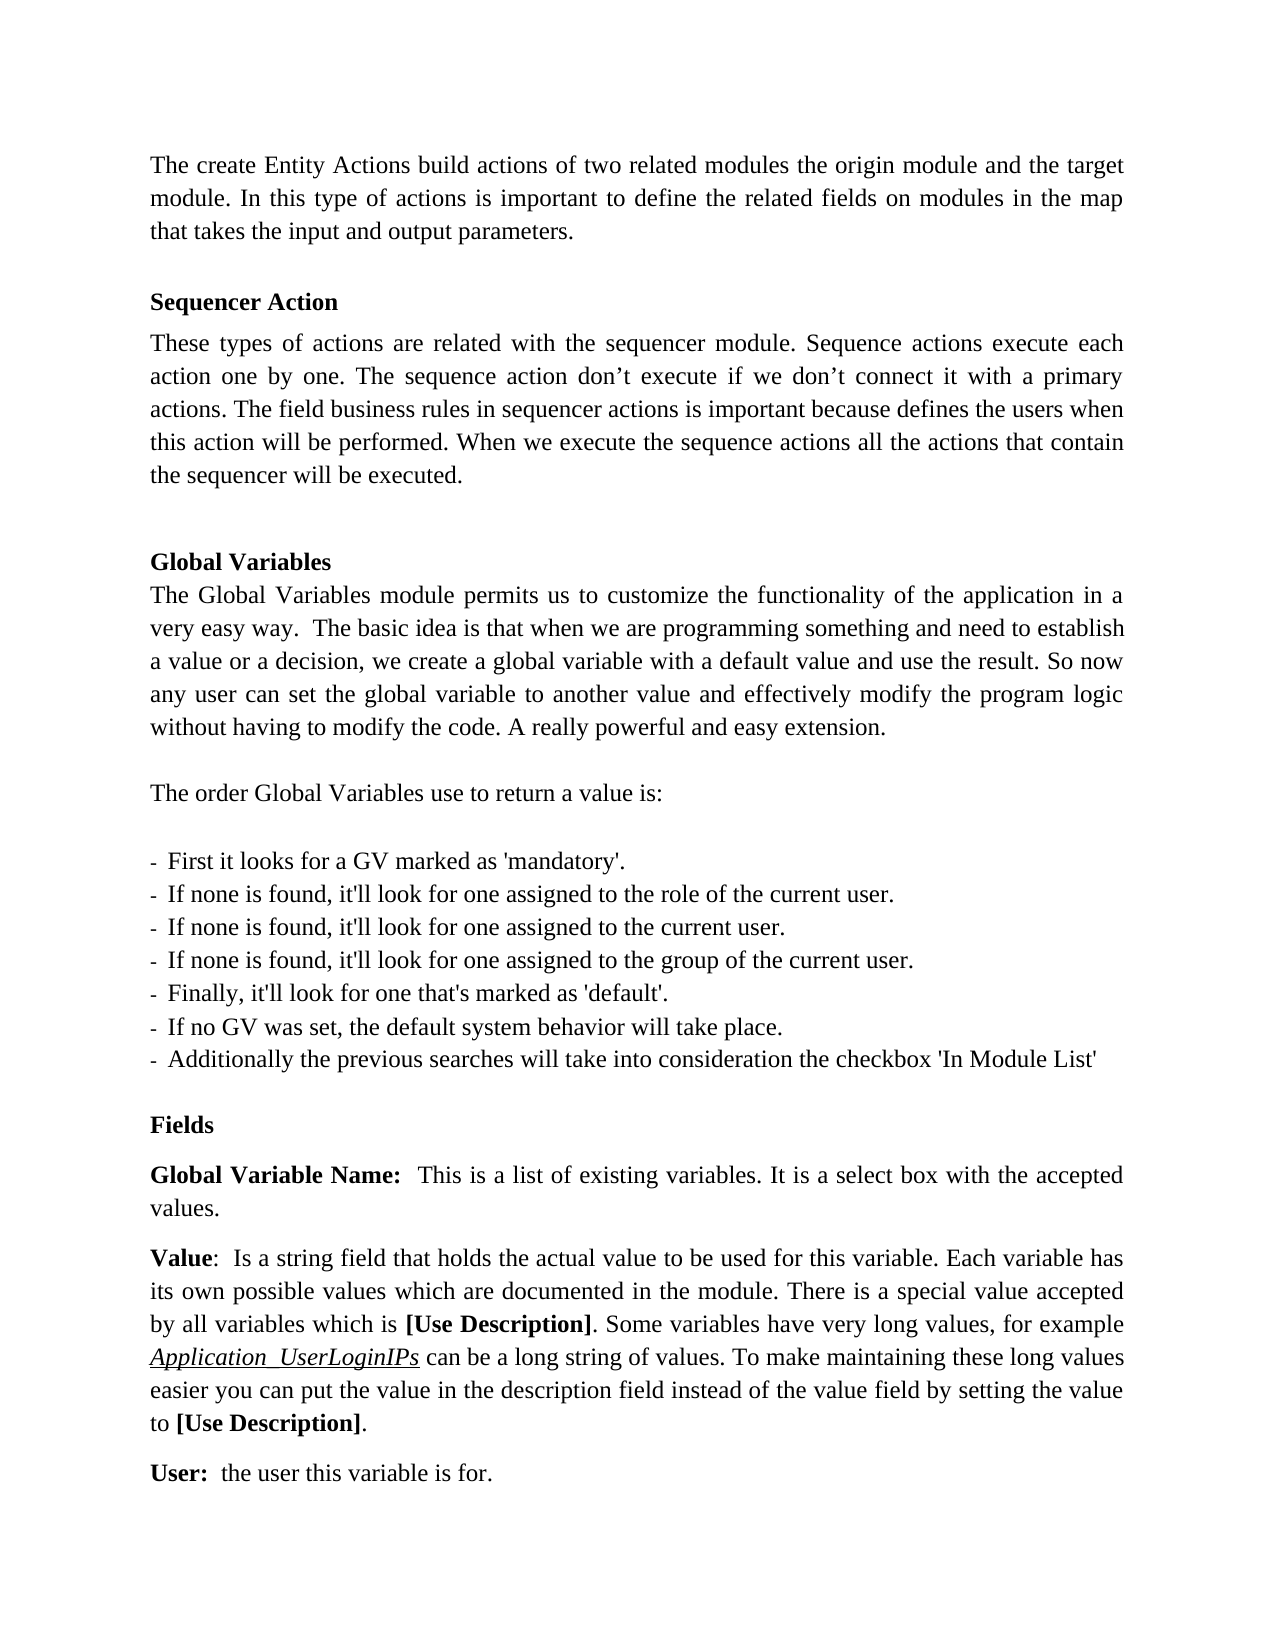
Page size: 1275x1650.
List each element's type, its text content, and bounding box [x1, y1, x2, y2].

text Global Variables [150, 547, 1125, 576]
text - If none is found, it'll look for one assigned to the current user. [150, 912, 1125, 941]
text The order Global Variables use to return a value is: [150, 778, 1125, 807]
text - If none is found, it'll look for one assigned to the role of the current user. [150, 879, 1125, 908]
text User: the user this variable is for. [150, 1458, 1125, 1487]
text The Global Variables module permits us to customize the functionality of the application in a very easy way. The basic idea is that when we are programming something and need to establish a value or a decision, we create a global variable with a default value and use the result. So now any user can set the global variable to another value and effectively modify the program logic without having to modify the code. A really powerful and easy extension. [150, 580, 1125, 741]
text - Additionally the previous searches will take into consideration the checkbox 'In Module List' [150, 1044, 1125, 1073]
text - Finally, it'll look for one that's marked as 'default'. [150, 978, 1125, 1007]
subtitle Sequencer Action [150, 287, 1125, 315]
text These types of actions are related with the sequencer module. Sequence actions execute each action one by one. The sequence action don’t execute if we don’t connect it with a primary actions. The field business rules in sequencer actions is important because defines the users when this action will be performed. When we execute the sequence actions all the actions that contain the sequencer will be executed. [150, 328, 1125, 489]
text The create Entity Actions build actions of two related modules the origin module and the target module. In this type of actions is important to define the related fields on modules in the map that takes the input and output parameters. [150, 150, 1125, 245]
text - If no GV was set, the default system behavior will take place. [150, 1012, 1125, 1040]
text Global Variable Name: This is a list of existing variables. It is a select box with the accepted values. [150, 1160, 1125, 1222]
text Fields [150, 1111, 1125, 1139]
text - First it looks for a GV marked as 'mandatory'. [150, 846, 1125, 875]
text - If none is found, it'll look for one assigned to the group of the current user. [150, 946, 1125, 974]
text Value: Is a string field that holds the actual value to be used for this variable. Each variable has its own possible values which are documented in the module. There is a special value accepted by all variables which is [Use Description]. Some variables have very long values, for example Application_UserLoginIPs can be a long string of values. To make maintaining these long values easier you can put the value in the description field instead of the value field by setting the value to [Use Description]. [150, 1243, 1125, 1437]
